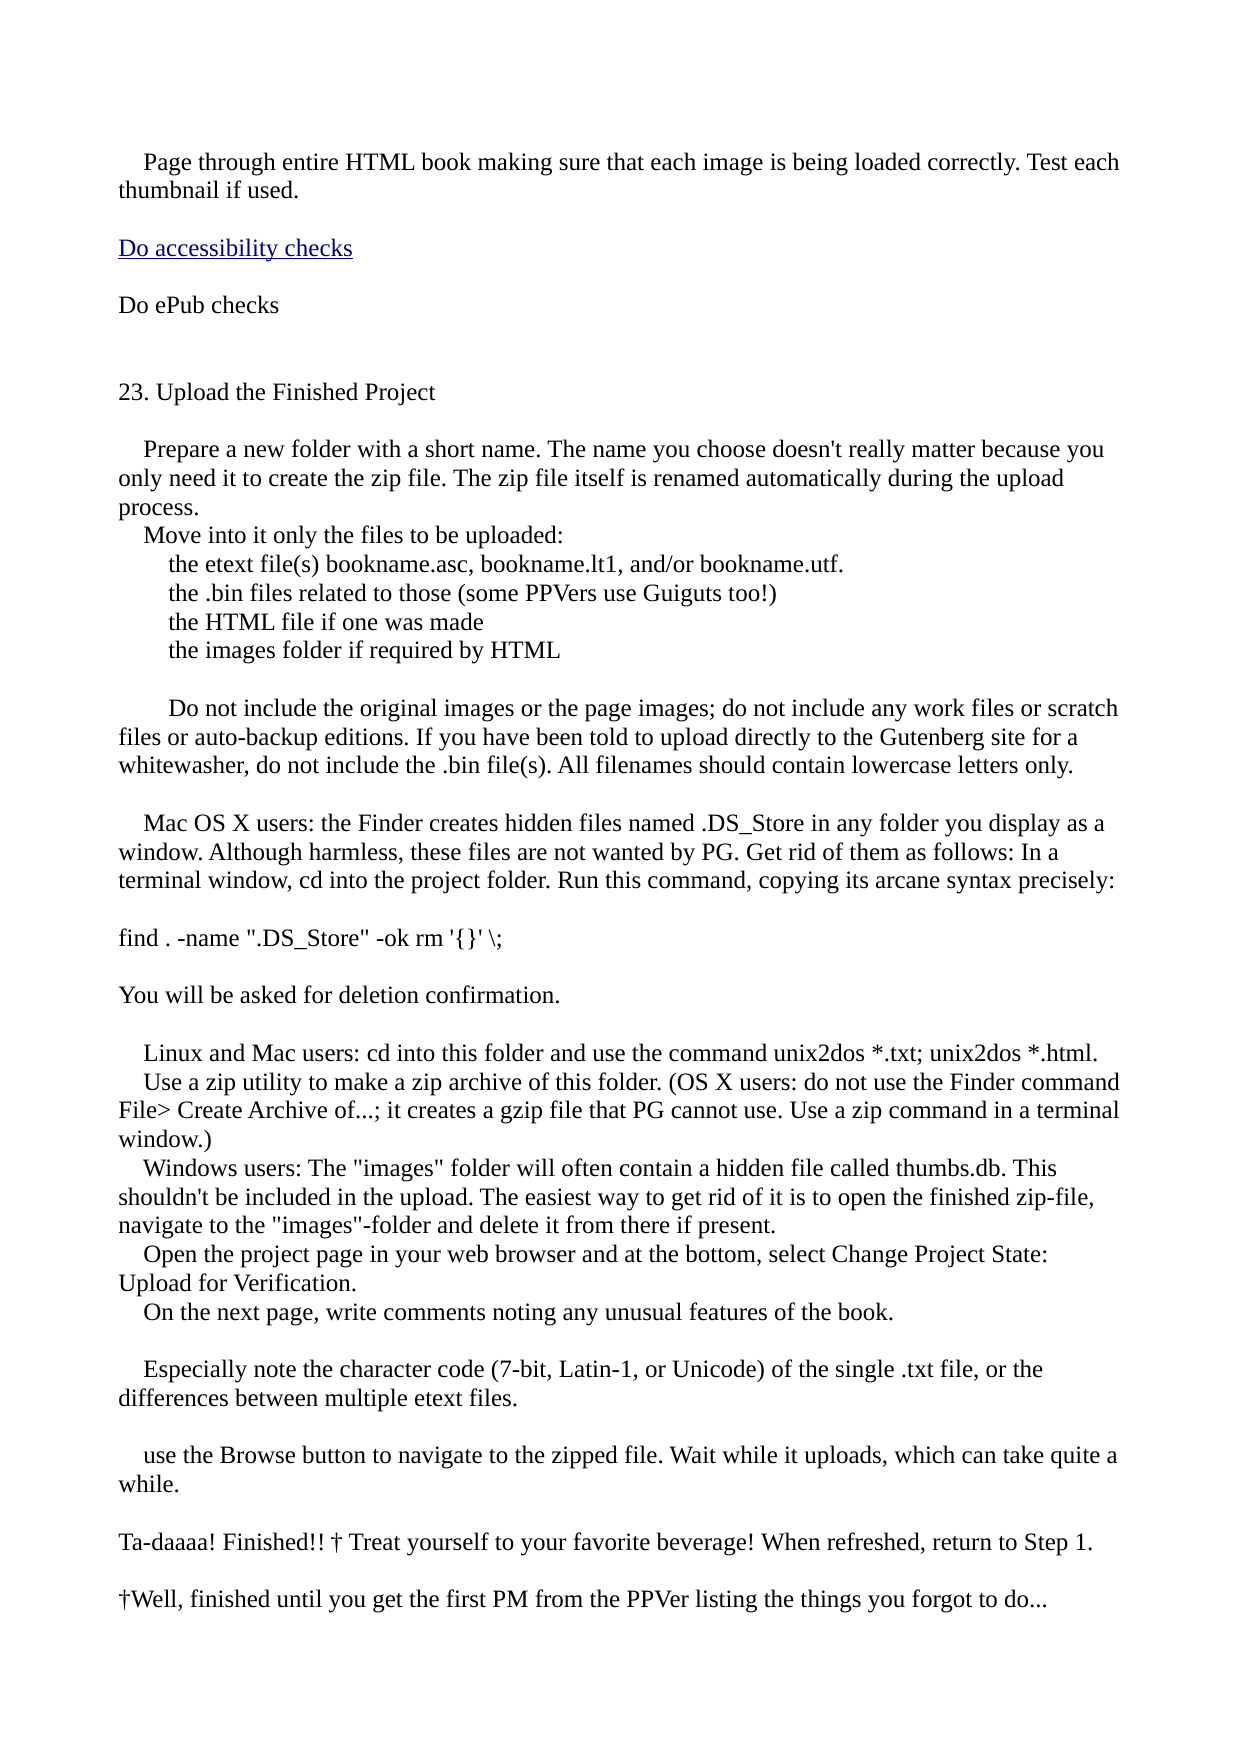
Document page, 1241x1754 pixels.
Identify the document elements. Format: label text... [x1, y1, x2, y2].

text Windows users: The "images" folder will often contain a hidden file called thumbs.db. This shouldn't be included in the upload. The easiest way to get rid of it is to open the finished zip-file, navigate to the "images"-folder and delete it from there if present. [118, 1153, 1122, 1239]
text Do ePub checks [118, 291, 1122, 319]
text Prepare a new folder with a short name. The name you choose doesn't really matter because you only need it to create the zip file. The zip file itself is renamed automatically during the upload process. [118, 434, 1122, 521]
text find . -name ".DS_Store" -ok rm '{}' \; [118, 923, 1122, 952]
text Open the project page in your web browser and at the bottom, select Change Project State: Upload for Verification. [118, 1239, 1122, 1297]
text Move into it only the files to be uploaded: [118, 521, 1122, 549]
text the images folder if required by HTML [118, 636, 1122, 664]
text Do not include the original images or the page images; do not include any work files or scratch files or auto-backup editions. If you have been told to upload directly to the Gutenberg site for a whitewasher, do not include the .bin file(s). All filenames should contain lowercase letters only. [118, 693, 1122, 779]
text Page through entire HTML book making sure that each image is being loaded correctly. Test each thumbnail if used. [118, 147, 1122, 204]
text Especially note the character code (7-bit, Latin-1, or Unicode) of the single .txt file, or the differences between multiple etext files. [118, 1354, 1122, 1412]
text the HTML file if one was made [118, 607, 1122, 636]
text the etext file(s) bookname.asc, bookname.lt1, and/or bookname.utf. [118, 549, 1122, 578]
text Ta-daaaa! Finished!! † Treat yourself to your favorite beverage! When refreshed, return to Step 1. [118, 1527, 1122, 1556]
text Do accessibility checks [118, 233, 1122, 262]
text On the next page, write comments noting any unusual features of the book. [118, 1297, 1122, 1326]
text Mac OS X users: the Finder creates hidden files named .DS_Store in any folder you display as a window. Although harmless, these files are not wanted by PG. Get rid of them as follows: In a terminal window, cd into the project folder. Run this command, copying its arcane syntax precisely: [118, 808, 1122, 894]
text †Well, finished until you get the first PM from the PPVer listing the things you forgot to do... [118, 1584, 1122, 1613]
text You will be asked for deletion confirmation. [118, 981, 1122, 1009]
text the .bin files related to those (some PPVers use Guiguts too!) [118, 578, 1122, 607]
text Linux and Mac users: cd into this folder and use the command unix2dos *.txt; unix2dos *.html. [118, 1038, 1122, 1067]
text use the Browse button to navigate to the zipped file. Wait while it uploads, which can take quite a while. [118, 1441, 1122, 1498]
text 23. Upload the Finished Project [118, 377, 1122, 406]
text Use a zip utility to make a zip archive of this folder. (OS X users: do not use the Finder command File> Create Archive of...; it creates a gzip file that PG cannot use. Use a zip command in a terminal window.) [118, 1067, 1122, 1153]
